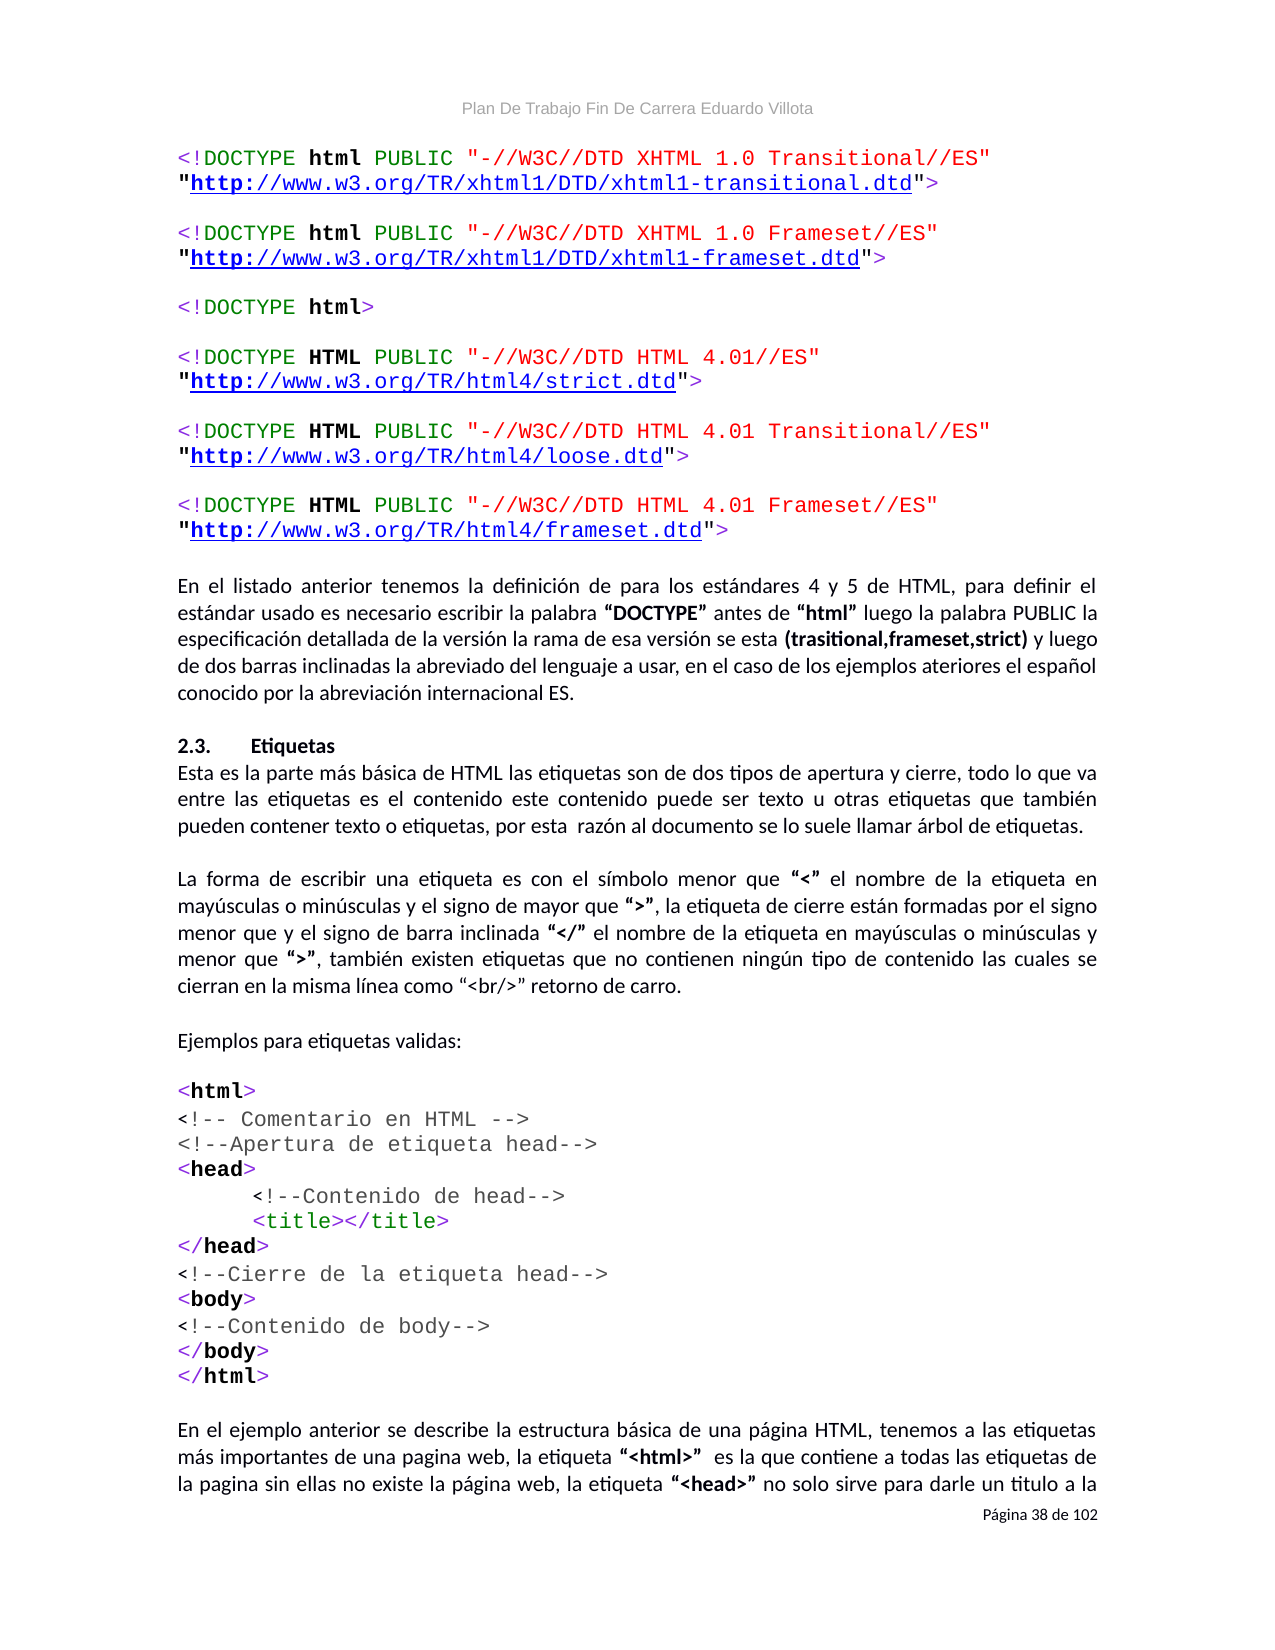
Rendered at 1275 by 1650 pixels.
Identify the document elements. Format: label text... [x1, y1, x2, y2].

text <!-- Comentario en HTML --> [177, 1105, 1098, 1133]
text Ejemplos para etiquetas validas: [177, 1027, 1098, 1054]
text En el listado anterior tenemos la definición de para los estándares 4 y 5 de HTML, para definir el estándar usado es necesario escribir la palabra “DOCTYPE” antes de “html” luego la palabra PUBLIC la especificación detallada de la versión la rama de esa versión se esta (trasitional,frameset,strict) y luego de dos barras inclinadas la abreviado del lenguaje a usar, en el caso de los ejemplos ateriores el español conocido por la abreviación internacional ES. [177, 572, 1098, 706]
text </html> [177, 1365, 1098, 1390]
text <!DOCTYPE html> [177, 296, 1098, 321]
text <!--Apertura de etiqueta head--> [177, 1133, 1098, 1158]
text <!DOCTYPE html PUBLIC "-//W3C//DTD XHTML 1.0 Transitional//ES" "http://www.w3.org/TR/xhtml1/DTD/xhtml1-transitional.dtd"> [177, 148, 1098, 197]
text </head> [177, 1235, 1098, 1260]
text <!DOCTYPE html PUBLIC "-//W3C//DTD XHTML 1.0 Frameset//ES" [177, 222, 1098, 247]
text <!DOCTYPE HTML PUBLIC "-//W3C//DTD HTML 4.01 Transitional//ES" [177, 420, 1098, 445]
text <title></title> [177, 1210, 1098, 1235]
text <!DOCTYPE HTML PUBLIC "-//W3C//DTD HTML 4.01//ES" "http://www.w3.org/TR/html4/strict.dtd"> [177, 346, 1098, 396]
text <body> [177, 1288, 1098, 1312]
text </body> [177, 1340, 1098, 1365]
text La forma de escribir una etiqueta es con el símbolo menor que “<” el nombre de la etiqueta en mayúsculas o minúsculas y el signo de mayor que “>”, la etiqueta de cierre están formadas por el signo menor que y el signo de barra inclinada “</” el nombre de la etiqueta en mayúsculas o minúsculas y menor que “>”, también existen etiquetas que no contienen ningún tipo de contenido las cuales se cierran en la misma línea como “<br/>” retorno de carro. [177, 866, 1098, 999]
text <!--Contenido de body--> [177, 1312, 1098, 1340]
text <!--Cierre de la etiqueta head--> [177, 1260, 1098, 1288]
text "http://www.w3.org/TR/xhtml1/DTD/xhtml1-frameset.dtd"> [177, 247, 1098, 272]
text <!--Contenido de head--> [177, 1182, 1098, 1210]
text "http://www.w3.org/TR/html4/loose.dtd"> [177, 445, 1098, 470]
text En el ejemplo anterior se describe la estructura básica de una página HTML, tenemos a las etiquetas más importantes de una pagina web, la etiqueta “<html>” es la que contiene a todas las etiquetas de la pagina sin ellas no existe la página web, la etiqueta “<head>” no solo sirve para darle un titulo a la [177, 1417, 1098, 1497]
text <head> [177, 1158, 1098, 1182]
text <html> [177, 1080, 1098, 1105]
text <!DOCTYPE HTML PUBLIC "-//W3C//DTD HTML 4.01 Frameset//ES" "http://www.w3.org/TR/html4/frameset.dtd"> [177, 495, 1098, 544]
list Etiquetas [177, 732, 1098, 759]
text Esta es la parte más básica de HTML las etiquetas son de dos tipos de apertura y cierre, todo lo que va entre las etiquetas es el contenido este contenido puede ser texto u otras etiquetas que también pueden contener texto o etiquetas, por esta razón al documento se lo suele llamar árbol de etiquetas. [177, 759, 1098, 839]
